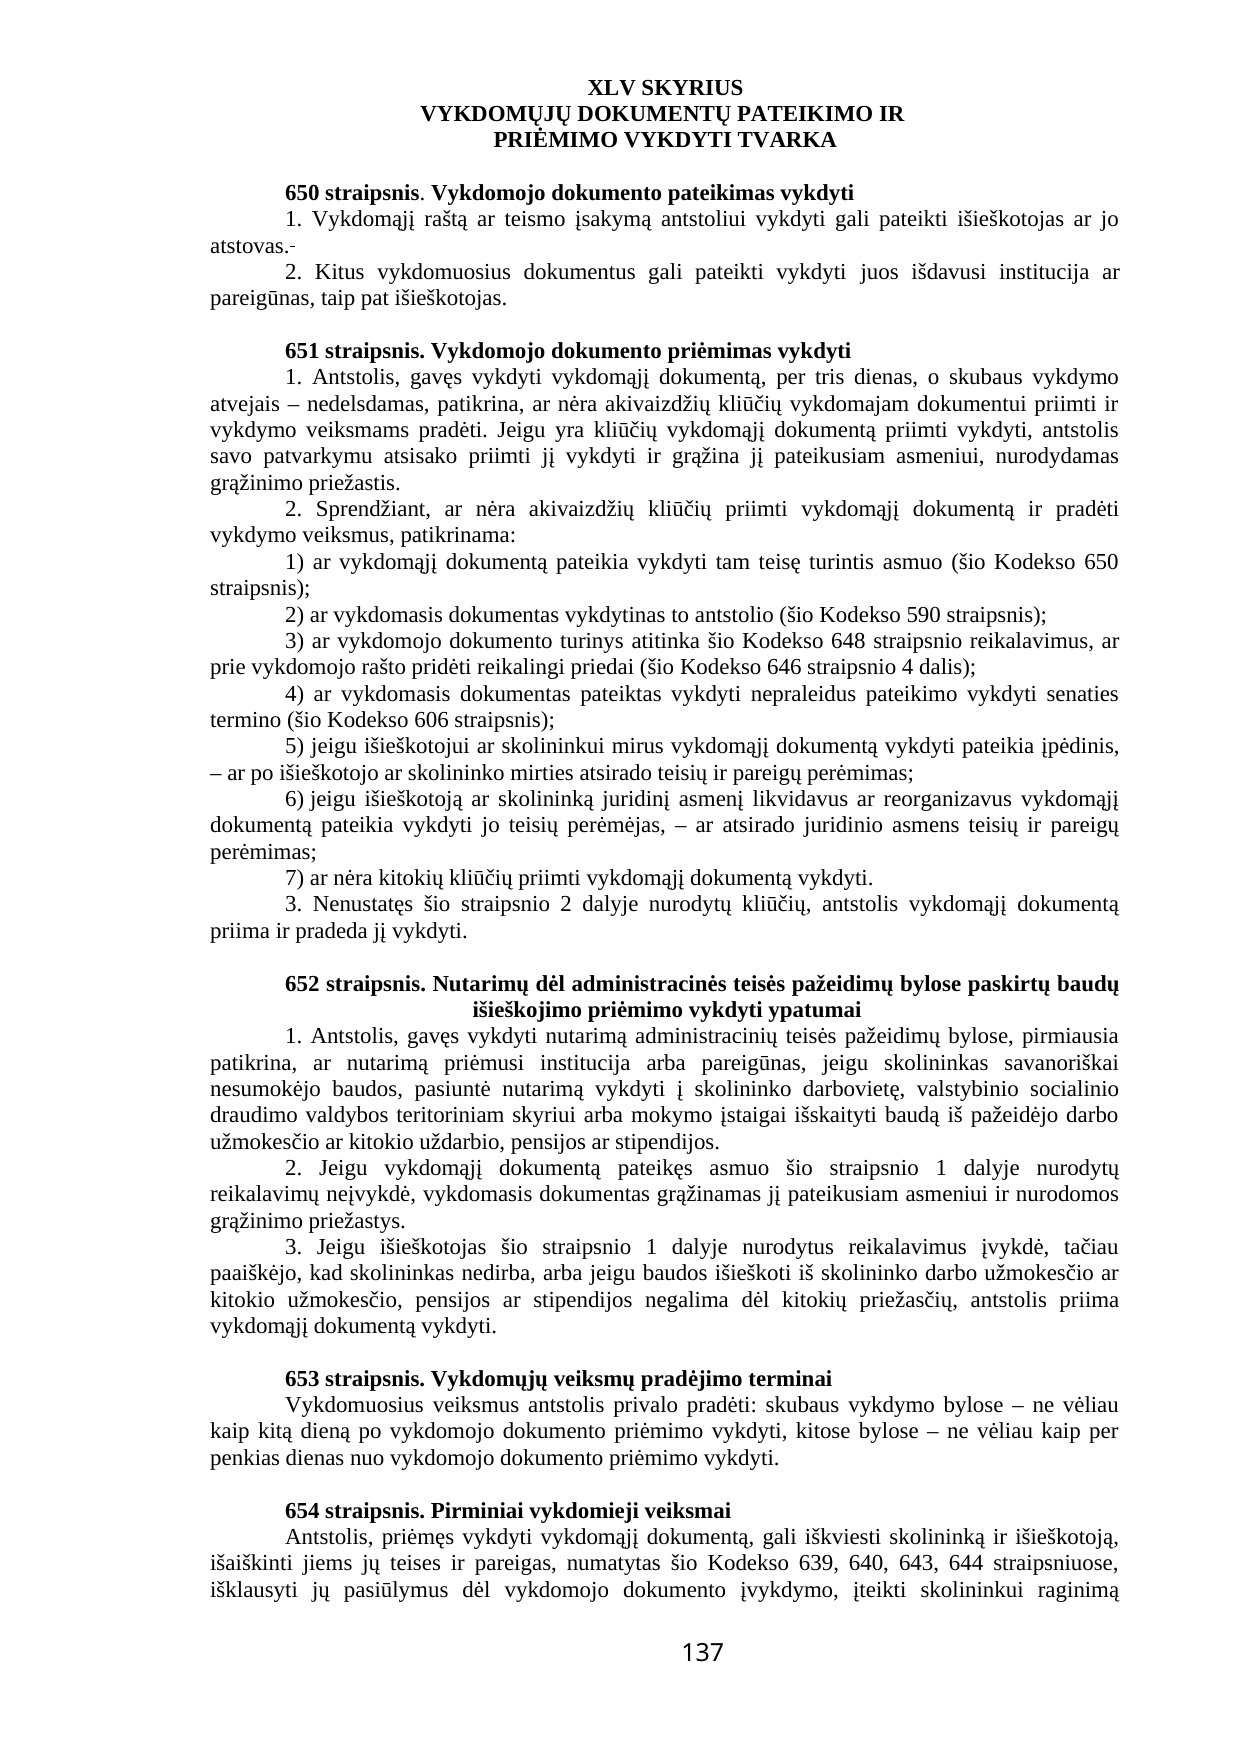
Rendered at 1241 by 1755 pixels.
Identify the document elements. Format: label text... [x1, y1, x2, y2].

text 1. Antstolis, gavęs vykdyti vykdomąjį dokumentą, per tris dienas, o skubaus vykdymo atvejais – nedelsdamas, patikrina, ar nėra akivaizdžių kliūčių vykdomajam dokumentui priimti ir vykdymo veiksmams pradėti. Jeigu yra kliūčių vykdomąjį dokumentą priimti vykdyti, antstolis savo patvarkymu atsisako priimti jį vykdyti ir grąžina jį pateikusiam asmeniui, nurodydamas grąžinimo priežastis. [210, 363, 1120, 495]
text Vykdomuosius veiksmus antstolis privalo pradėti: skubaus vykdymo bylose – ne vėliau kaip kitą dieną po vykdomojo dokumento priėmimo vykdyti, kitose bylose – ne vėliau kaip per penkias dienas nuo vykdomojo dokumento priėmimo vykdyti. [210, 1391, 1120, 1470]
text 2. Kitus vykdomuosius dokumentus gali pateikti vykdyti juos išdavusi institucija ar pareigūnas, taip pat išieškotojas. [210, 258, 1120, 311]
text 3) ar vykdomojo dokumento turinys atitinka šio Kodekso 648 straipsnio reikalavimus, ar prie vykdomojo rašto pridėti reikalingi priedai (šio Kodekso 646 straipsnio 4 dalis); [210, 627, 1120, 680]
text 7) ar nėra kitokių kliūčių priimti vykdomąjį dokumentą vykdyti. [210, 864, 1120, 891]
text 1. Antstolis, gavęs vykdyti nutarimą administracinių teisės pažeidimų bylose, pirmiausia patikrina, ar nutarimą priėmusi institucija arba pareigūnas, jeigu skolininkas savanoriškai nesumokėjo baudos, pasiuntė nutarimą vykdyti į skolininko darbovietę, valstybinio socialinio draudimo valdybos teritoriniam skyriui arba mokymo įstaigai išskaityti baudą iš pažeidėjo darbo užmokesčio ar kitokio uždarbio, pensijos ar stipendijos. [210, 1022, 1120, 1154]
text Antstolis, priėmęs vykdyti vykdomąjį dokumentą, gali iškviesti skolininką ir išieškotoją, išaiškinti jiems jų teises ir pareigas, numatytas šio Kodekso 639, 640, 643, 644 straipsniuose, išklausyti jų pasiūlymus dėl vykdomojo dokumento įvykdymo, įteikti skolininkui raginimą [210, 1523, 1120, 1602]
text 4) ar vykdomasis dokumentas pateiktas vykdyti nepraleidus pateikimo vykdyti senaties termino (šio Kodekso 606 straipsnis); [210, 680, 1120, 732]
text 3. Nenustatęs šio straipsnio 2 dalyje nurodytų kliūčių, antstolis vykdomąjį dokumentą priima ir pradeda jį vykdyti. [210, 891, 1120, 943]
text 3. Jeigu išieškotojas šio straipsnio 1 dalyje nurodytus reikalavimus įvykdė, tačiau paaiškėjo, kad skolininkas nedirba, arba jeigu baudos išieškoti iš skolininko darbo užmokesčio ar kitokio užmokesčio, pensijos ar stipendijos negalima dėl kitokių priežasčių, antstolis priima vykdomąjį dokumentą vykdyti. [210, 1233, 1120, 1338]
text 653 straipsnis. Vykdomųjų veiksmų pradėjimo terminai [210, 1365, 1120, 1391]
text 2. Sprendžiant, ar nėra akivaizdžių kliūčių priimti vykdomąjį dokumentą ir pradėti vykdymo veiksmus, patikrinama: [210, 495, 1120, 548]
text 1) ar vykdomąjį dokumentą pateikia vykdyti tam teisę turintis asmuo (šio Kodekso 650 straipsnis); [210, 548, 1120, 601]
text 2) ar vykdomasis dokumentas vykdytinas to antstolio (šio Kodekso 590 straipsnis); [210, 601, 1120, 627]
text 2. Jeigu vykdomąjį dokumentą pateikęs asmuo šio straipsnio 1 dalyje nurodytų reikalavimų neįvykdė, vykdomasis dokumentas grąžinamas jį pateikusiam asmeniui ir nurodomos grąžinimo priežastys. [210, 1154, 1120, 1233]
text 6) jeigu išieškotoją ar skolininką juridinį asmenį likvidavus ar reorganizavus vykdomąjį dokumentą pateikia vykdyti jo teisių perėmėjas, – ar atsirado juridinio asmens teisių ir pareigų perėmimas; [210, 785, 1120, 864]
text 650 straipsnis. Vykdomojo dokumento pateikimas vykdyti [210, 179, 1120, 205]
text 651 straipsnis. Vykdomojo dokumento priėmimas vykdyti [210, 337, 1120, 363]
text 652 straipsnis. Nutarimų dėl administracinės teisės pažeidimų bylose paskirtų baudų išieškojimo priėmimo vykdyti ypatumai [285, 969, 1120, 1022]
text 654 straipsnis. Pirminiai vykdomieji veiksmai [210, 1497, 1120, 1523]
text 5) jeigu išieškotojui ar skolininkui mirus vykdomąjį dokumentą vykdyti pateikia įpėdinis, – ar po išieškotojo ar skolininko mirties atsirado teisių ir pareigų perėmimas; [210, 732, 1120, 785]
text XLV SKYRIUS VYKDOMŲJŲ DOKUMENTŲ PATEIKIMO IR PRIĖMIMO VYKDYTI TVARKA [210, 73, 1120, 153]
text 1. Vykdomąjį raštą ar teismo įsakymą antstoliui vykdyti gali pateikti išieškotojas ar jo atstovas. [210, 205, 1120, 258]
